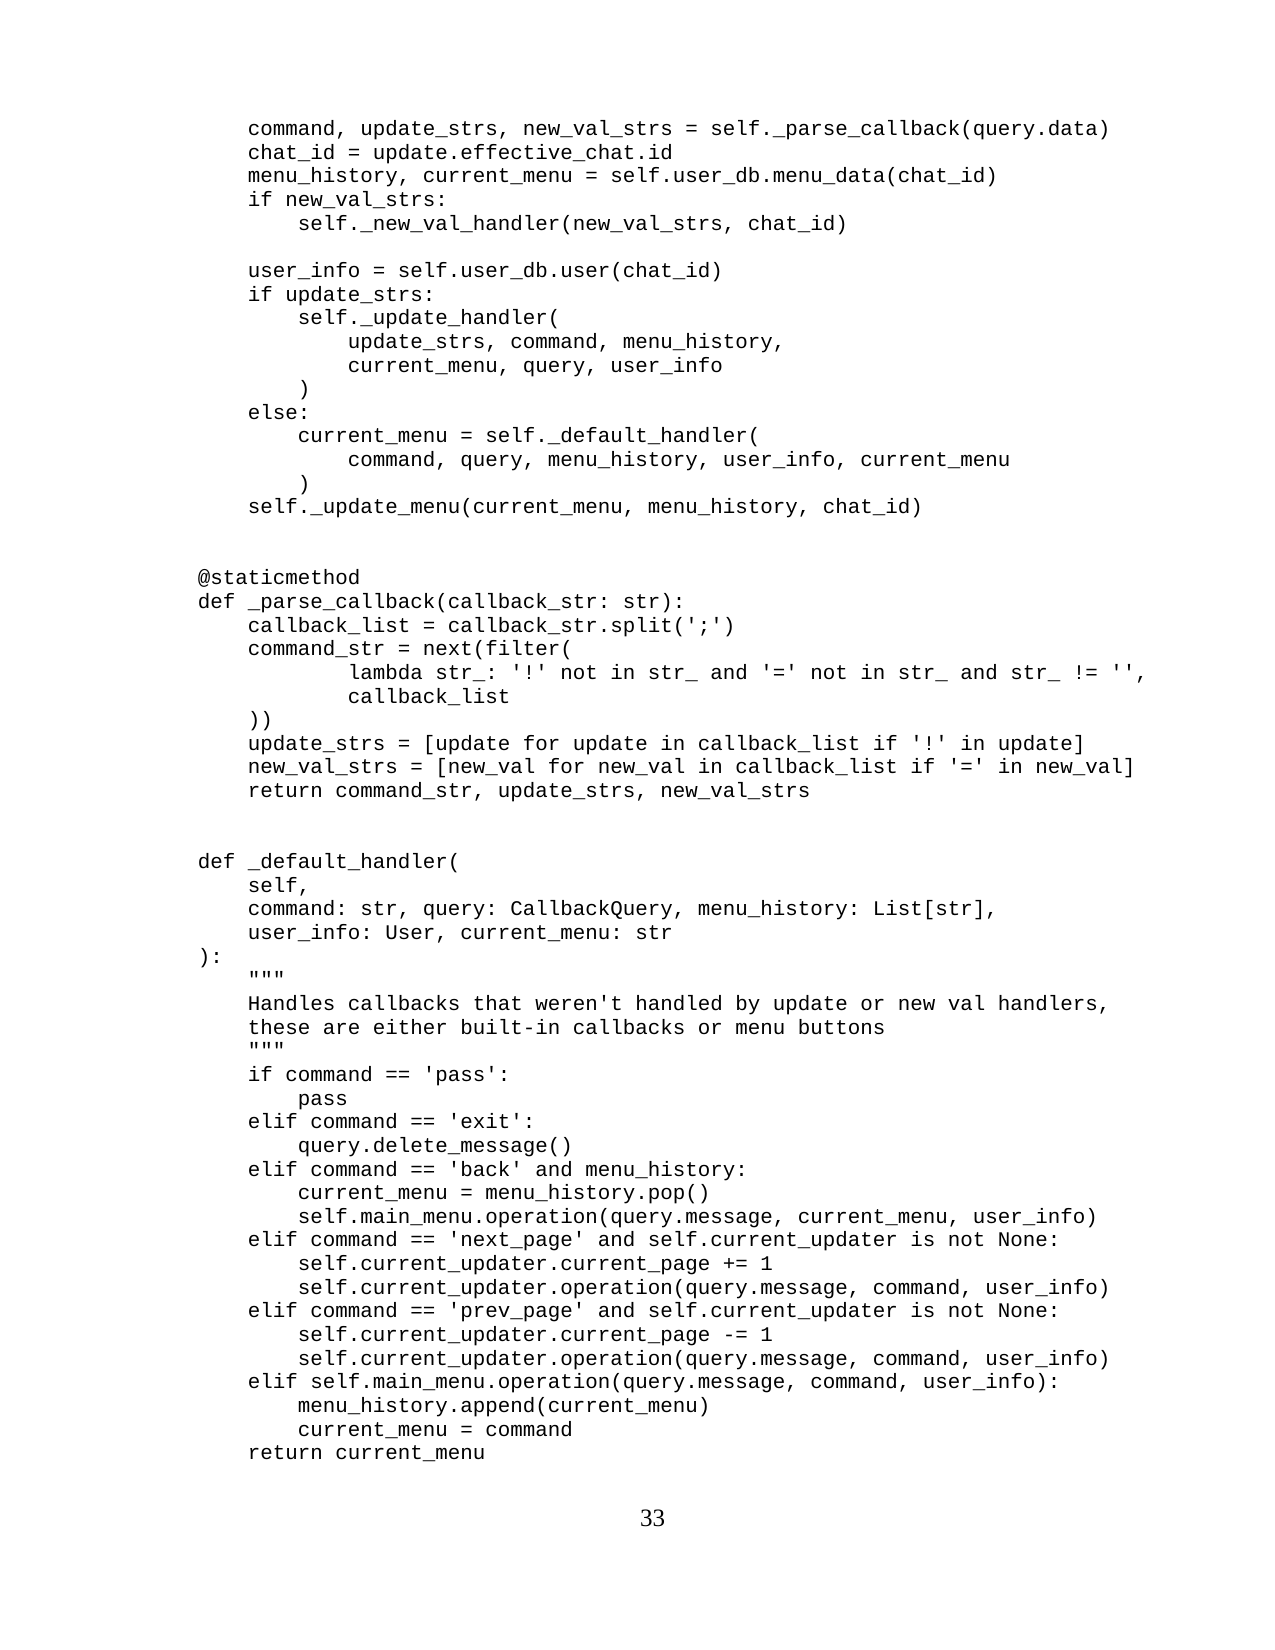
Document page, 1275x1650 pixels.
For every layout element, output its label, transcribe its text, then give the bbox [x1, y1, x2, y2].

text new_val_strs = [new_val for new_val in callback_list if '=' in new_val] [118, 757, 1157, 780]
text self, [118, 875, 1157, 898]
text self._new_val_handler(new_val_strs, chat_id) [118, 213, 1157, 236]
text elif command == 'exit': [118, 1111, 1157, 1135]
text self.current_updater.operation(query.message, command, user_info) [118, 1348, 1157, 1371]
text user_info = self.user_db.user(chat_id) [118, 260, 1157, 284]
text def _parse_callback(callback_str: str): [118, 591, 1157, 615]
text query.delete_message() [118, 1135, 1157, 1158]
text return command_str, update_strs, new_val_strs [118, 780, 1157, 804]
text user_info: User, current_menu: str [118, 922, 1157, 946]
text elif command == 'prev_page' and self.current_updater is not None: [118, 1300, 1157, 1324]
text if update_strs: [118, 284, 1157, 307]
text self._update_handler( [118, 307, 1157, 331]
text self.current_updater.current_page += 1 [118, 1253, 1157, 1277]
text self.current_updater.operation(query.message, command, user_info) [118, 1277, 1157, 1300]
text menu_history, current_menu = self.user_db.menu_data(chat_id) [118, 165, 1157, 189]
text self.main_menu.operation(query.message, current_menu, user_info) [118, 1206, 1157, 1229]
text Handles callbacks that weren't handled by update or new val handlers, [118, 993, 1157, 1017]
text current_menu = menu_history.pop() [118, 1182, 1157, 1206]
text """ [118, 969, 1157, 993]
text self.current_updater.current_page -= 1 [118, 1324, 1157, 1348]
text ): [118, 946, 1157, 969]
text callback_list = callback_str.split(';') [118, 615, 1157, 638]
text @staticmethod [118, 567, 1157, 591]
text return current_menu [118, 1442, 1157, 1466]
text else: [118, 402, 1157, 426]
text if command == 'pass': [118, 1064, 1157, 1088]
text elif command == 'back' and menu_history: [118, 1158, 1157, 1182]
text ) [118, 378, 1157, 402]
text pass [118, 1088, 1157, 1111]
text chat_id = update.effective_chat.id [118, 142, 1157, 165]
text update_strs = [update for update in callback_list if '!' in update] [118, 733, 1157, 757]
text current_menu, query, user_info [118, 354, 1157, 378]
text command_str = next(filter( [118, 638, 1157, 662]
text current_menu = self._default_handler( [118, 426, 1157, 449]
text command, update_strs, new_val_strs = self._parse_callback(query.data) [118, 118, 1157, 142]
text )) [118, 709, 1157, 733]
text if new_val_strs: [118, 189, 1157, 213]
text command: str, query: CallbackQuery, menu_history: List[str], [118, 898, 1157, 922]
text menu_history.append(current_menu) [118, 1395, 1157, 1419]
text elif command == 'next_page' and self.current_updater is not None: [118, 1229, 1157, 1253]
text def _default_handler( [118, 851, 1157, 875]
text """ [118, 1040, 1157, 1064]
text these are either built-in callbacks or menu buttons [118, 1017, 1157, 1040]
text current_menu = command [118, 1419, 1157, 1442]
text update_strs, command, menu_history, [118, 331, 1157, 354]
text self._update_menu(current_menu, menu_history, chat_id) [118, 496, 1157, 520]
text callback_list [118, 686, 1157, 709]
text command, query, menu_history, user_info, current_menu [118, 449, 1157, 473]
text elif self.main_menu.operation(query.message, command, user_info): [118, 1371, 1157, 1395]
text ) [118, 473, 1157, 496]
text lambda str_: '!' not in str_ and '=' not in str_ and str_ != '', [118, 662, 1157, 686]
